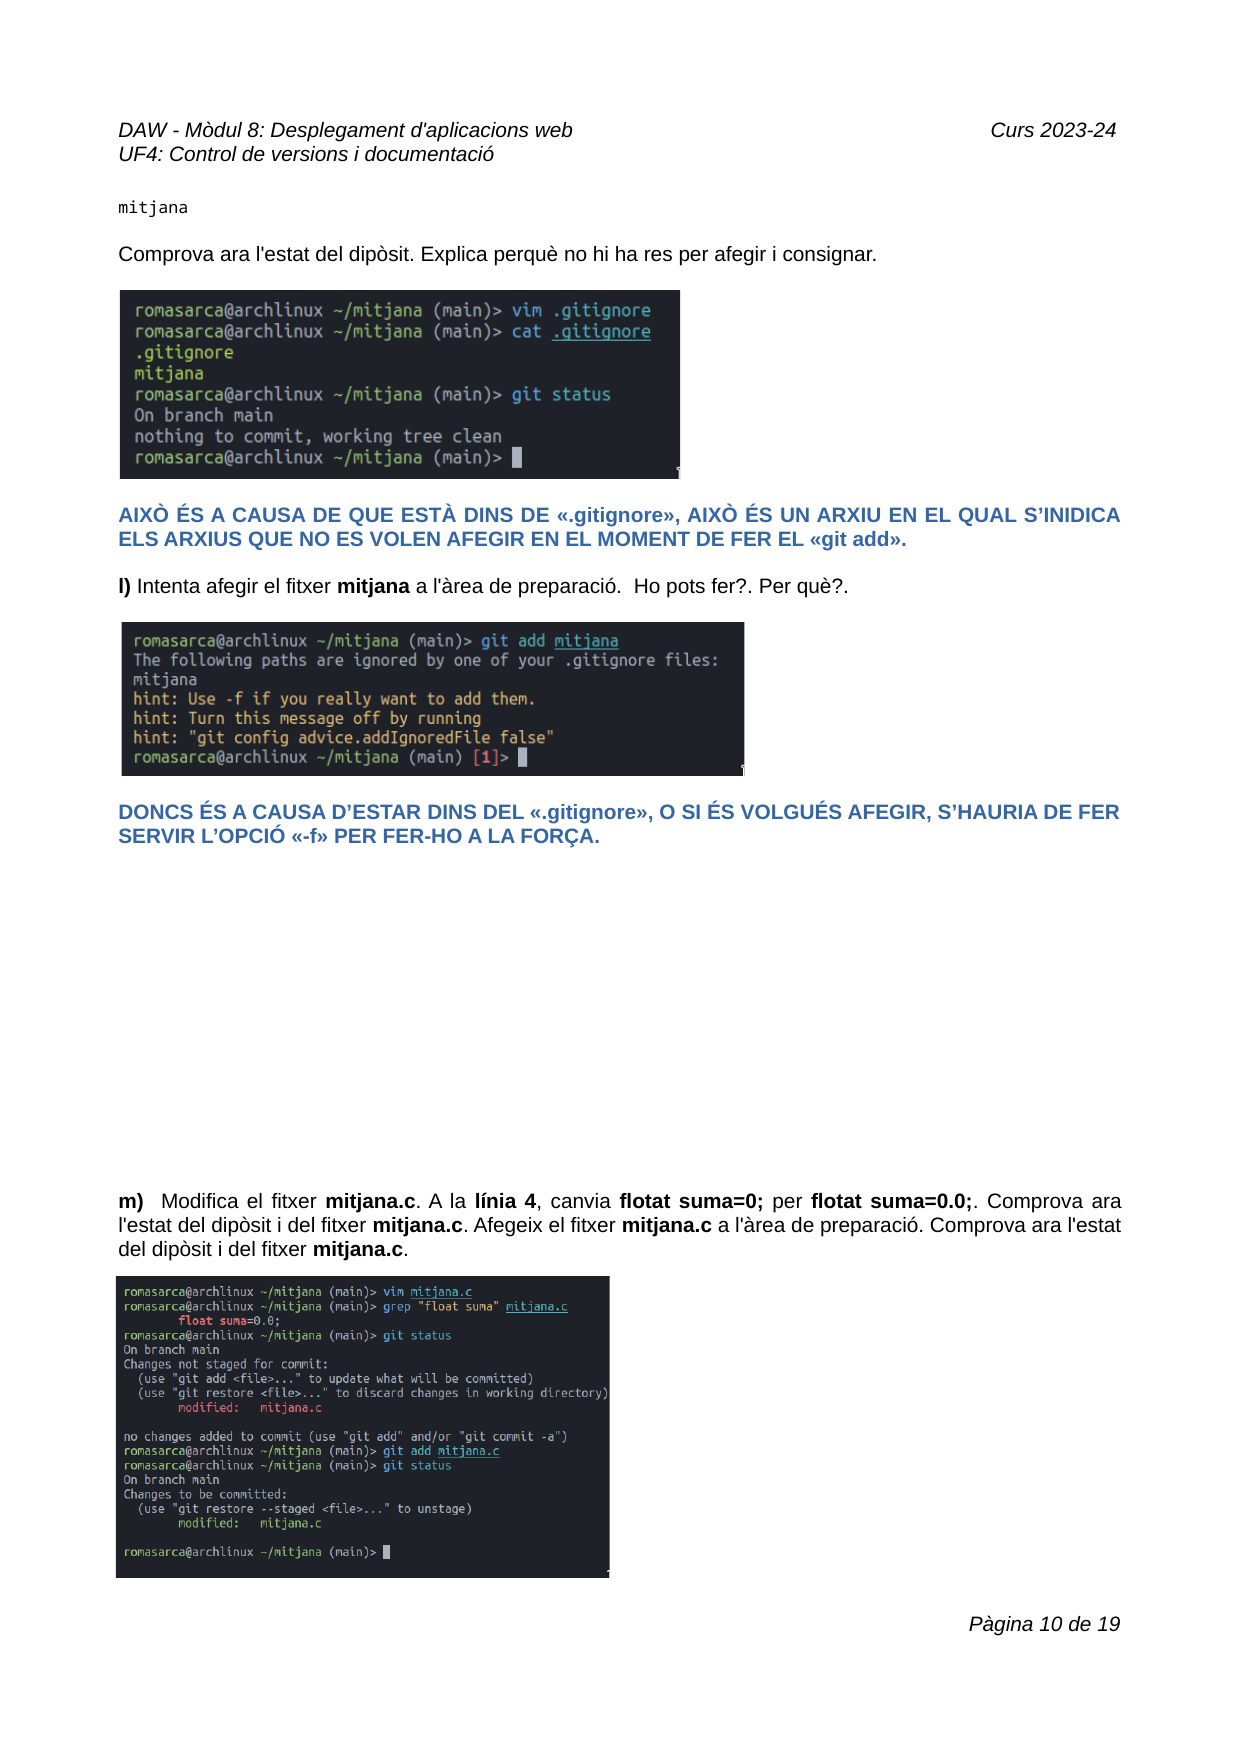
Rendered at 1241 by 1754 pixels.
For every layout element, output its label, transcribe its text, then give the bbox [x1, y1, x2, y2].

text mitjana [118, 196, 1122, 218]
text l) Intenta afegir el fitxer mitjana a l'àrea de preparació. Ho pots fer?. Per què?. [118, 574, 1122, 598]
text Comprova ara l'estat del dipòsit. Explica perquè no hi ha res per afegir i consignar. [118, 242, 1122, 266]
text AIXÒ ÉS A CAUSA DE QUE ESTÀ DINS DE «.gitignore», AIXÒ ÉS UN ARXIU EN EL QUAL S’INIDICA ELS ARXIUS QUE NO ES VOLEN AFEGIR EN EL MOMENT DE FER EL «git add». [118, 502, 1122, 550]
picture [121, 622, 745, 776]
text m) Modifica el fitxer mitjana.c. A la línia 4, canvia flotat suma=0; per flotat suma=0.0;. Comprova ara l'estat del dipòsit i del fitxer mitjana.c. Afegeix el fitxer mitjana.c a l'àrea de preparació. Comprova ara l'estat del dipòsit i del fitxer mitjana.c. [118, 1189, 1122, 1261]
text DONCS ÉS A CAUSA D’ESTAR DINS DEL «.gitignore», O SI ÉS VOLGUÉS AFEGIR, S’HAURIA DE FER SERVIR L’OPCIÓ «-f» PER FER-HO A LA FORÇA. [118, 799, 1122, 847]
picture [119, 290, 681, 479]
picture [115, 1276, 610, 1578]
